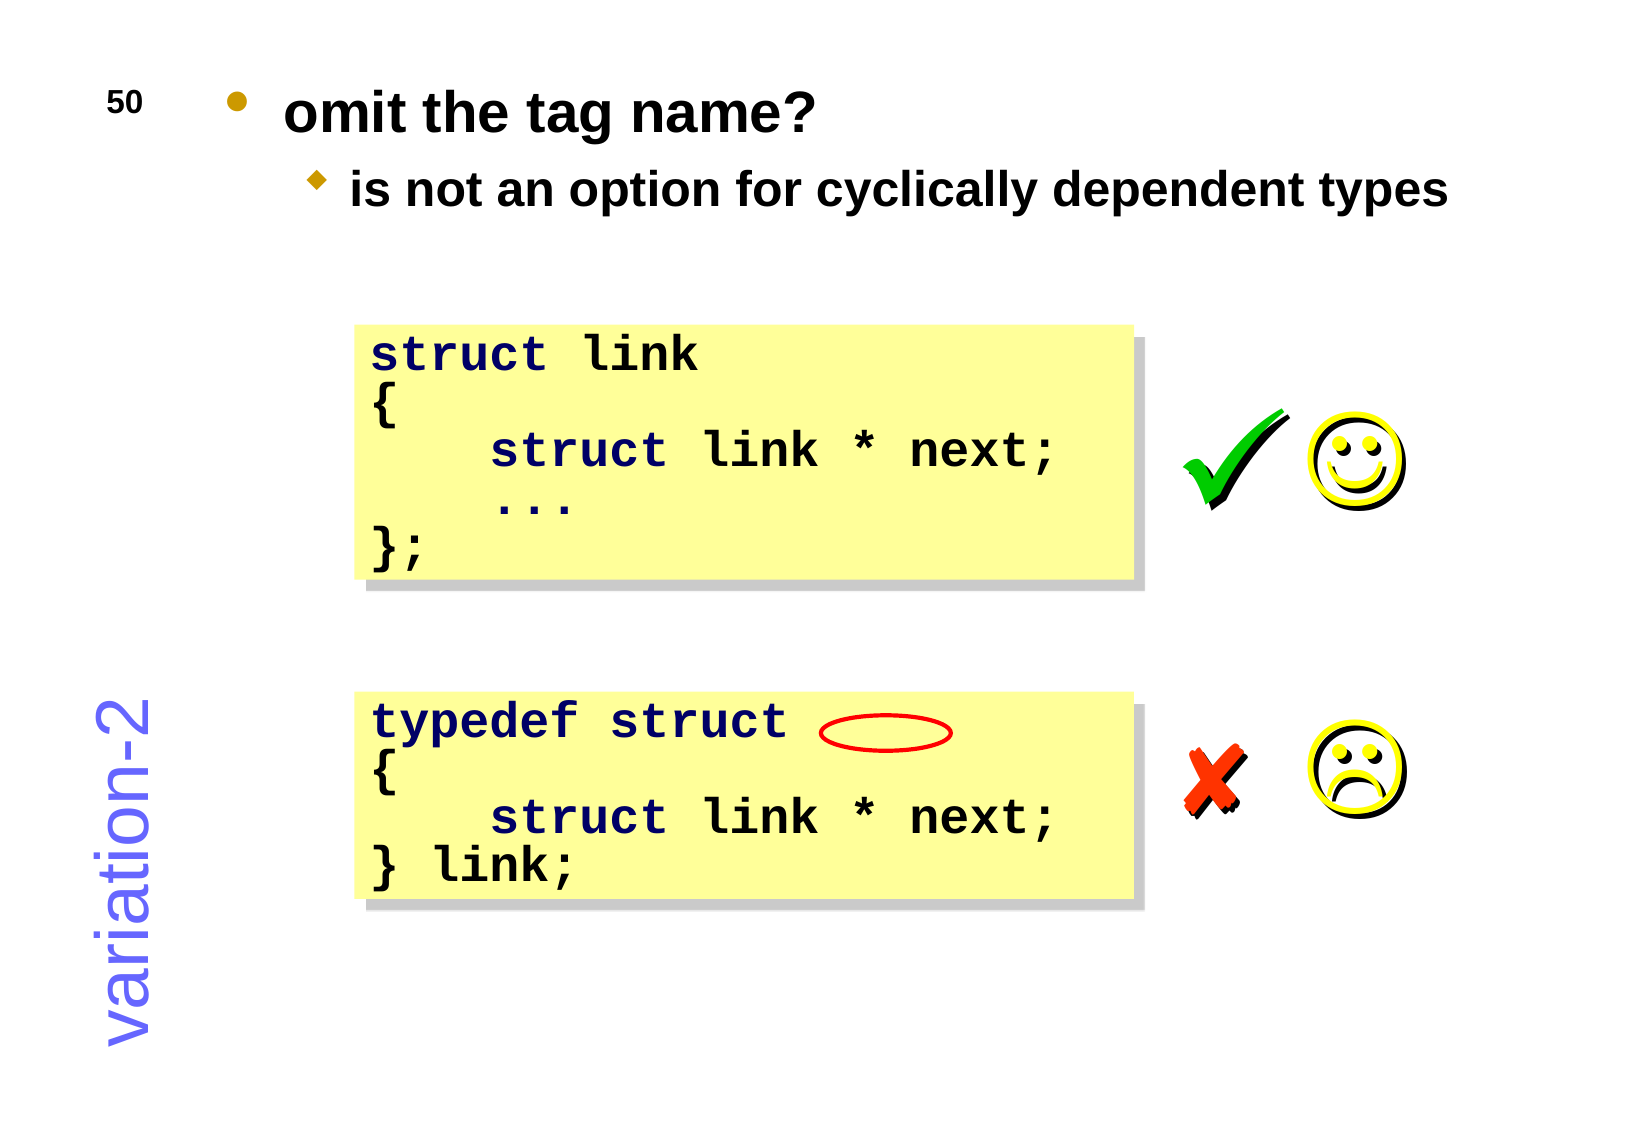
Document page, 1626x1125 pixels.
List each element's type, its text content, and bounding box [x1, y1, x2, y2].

text_box typedef struct { struct link * next; } link; [354, 691, 1134, 899]
text_box  [1287, 679, 1477, 846]
text_box  [1346, 423, 1396, 500]
text_box struct link { struct link * next; ... }; [354, 324, 1135, 580]
list omit the tag name? is not an option for cyclically dependent types [212, 66, 1625, 1067]
title variation-2 [50, 187, 188, 1063]
text_box  [1346, 371, 1476, 538]
text_box  [1157, 691, 1360, 857]
text_box  [1156, 367, 1346, 562]
